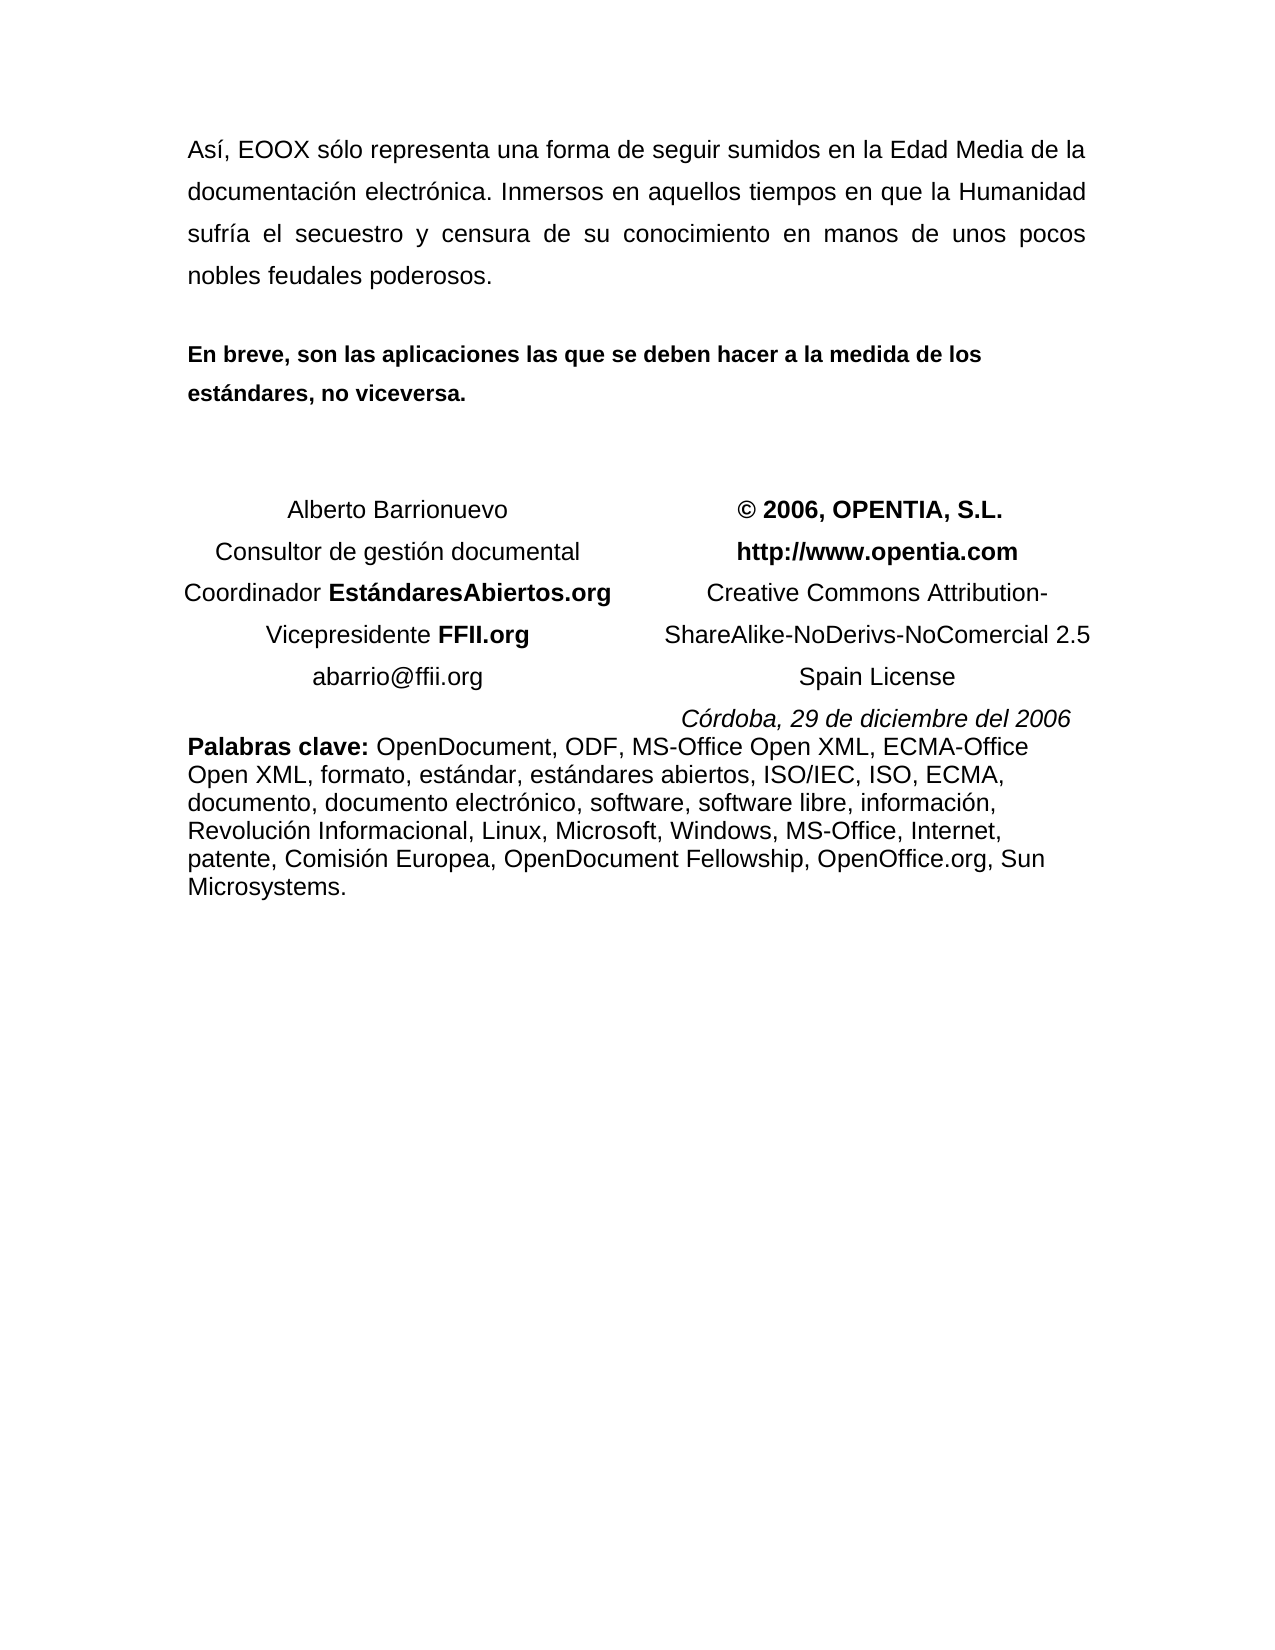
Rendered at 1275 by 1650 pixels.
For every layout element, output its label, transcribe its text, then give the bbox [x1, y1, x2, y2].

text Así, EOOX sólo representa una forma de seguir sumidos en la Edad Media de la documentación electrónica. Inmersos en aquellos tiempos en que la Humanidad sufría el secuestro y censura de su conocimiento en manos de unos pocos nobles feudales poderosos. [187, 136, 1088, 289]
table_header Alberto Barrionuevo Consultor de gestión documental Coordinador EstándaresAbiertos.org Vicepresidente FFII.org abarrio@ffii.org [158, 496, 637, 733]
text En breve, son las aplicaciones las que se deben hacer a la medida de los estándares, no viceversa. [187, 342, 1088, 406]
text Palabras clave: OpenDocument, ODF, MS-Office Open XML, ECMA-Office Open XML, formato, estándar, estándares abiertos, ISO/IEC, ISO, ECMA, documento, documento electrónico, software, software libre, información, Revolución Informacional, Linux, Microsoft, Windows, MS-Office, Internet, patente, Comisión Europea, OpenDocument Fellowship, OpenOffice.org, Sun Microsystems. [187, 733, 1088, 900]
table_header © 2006, OPENTIA, S.L. http://www.opentia.com Creative Commons Attribution-ShareAlike-NoDerivs-NoComercial 2.5 Spain License Córdoba, 29 de diciembre del 2006 [638, 496, 1117, 733]
